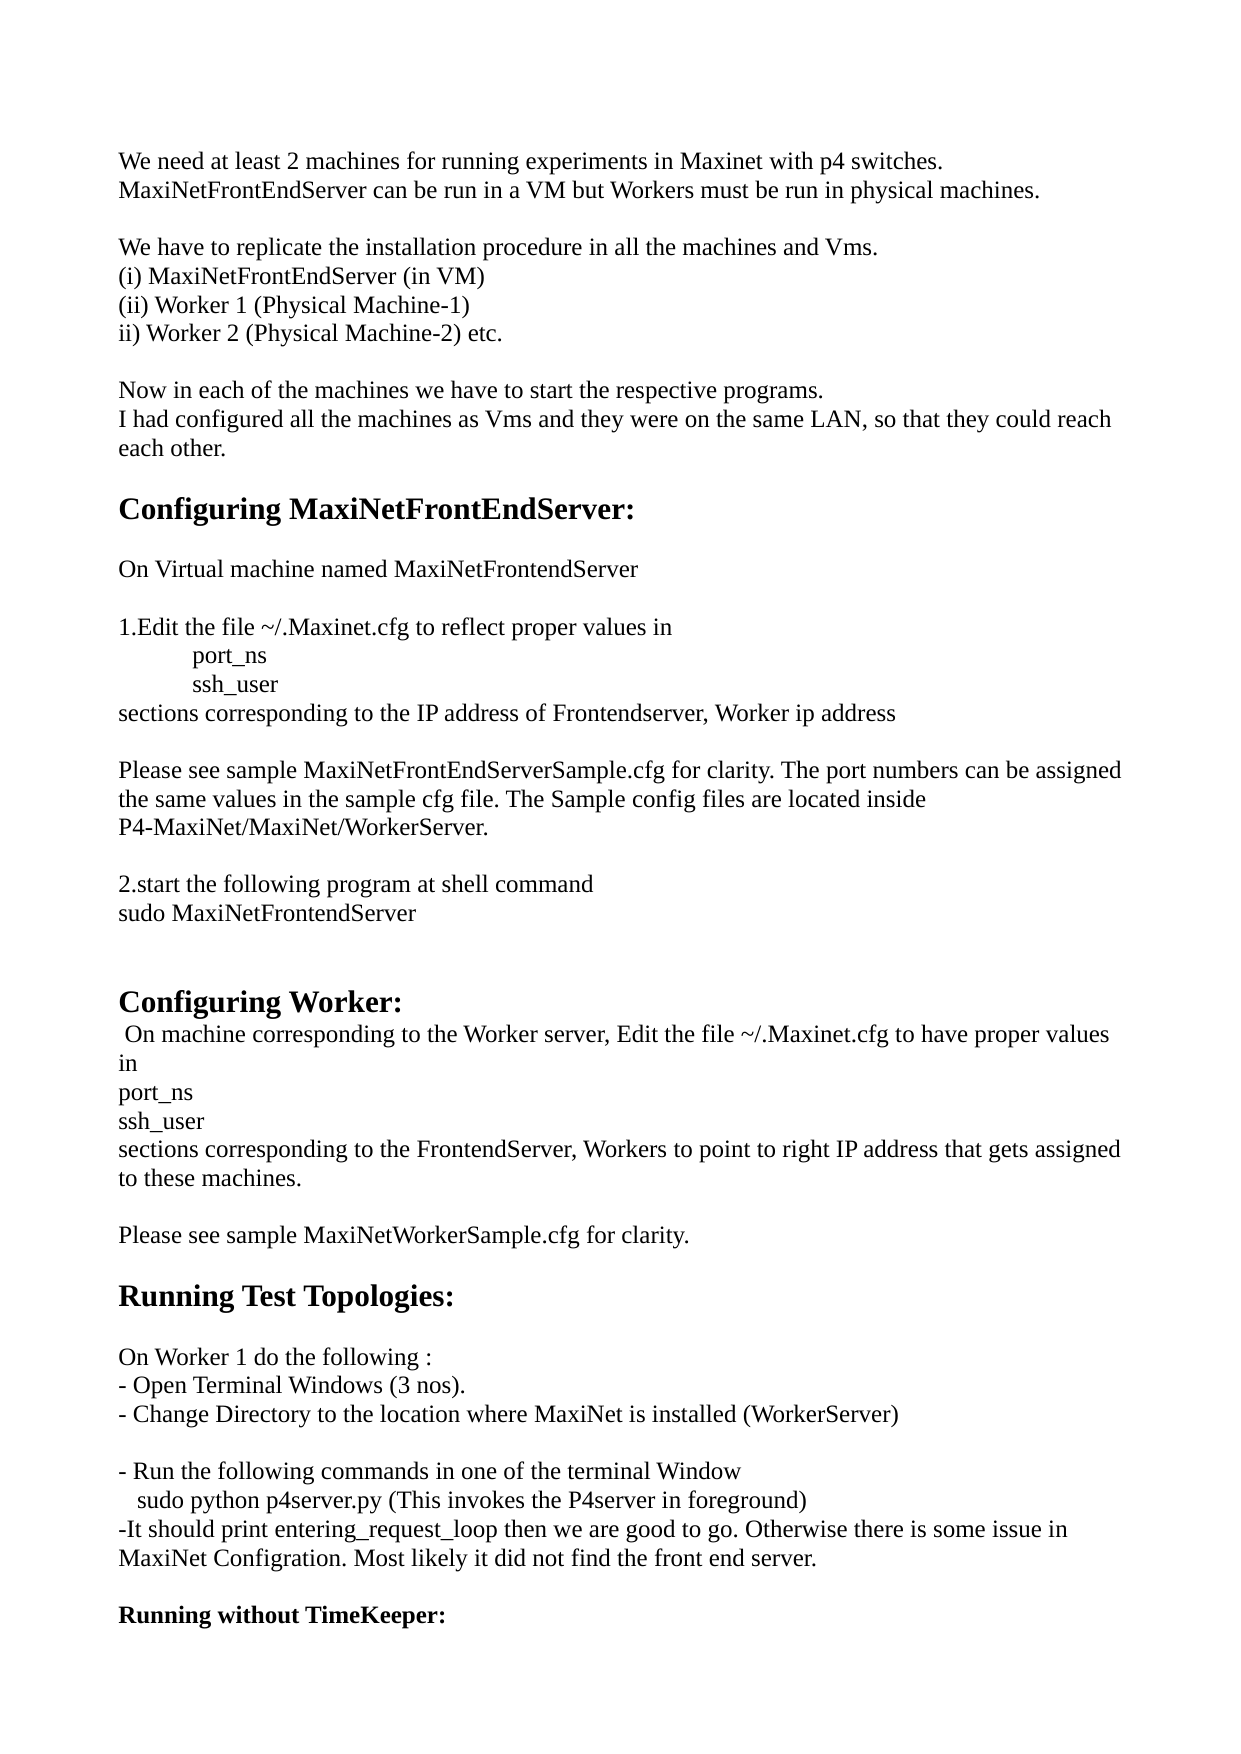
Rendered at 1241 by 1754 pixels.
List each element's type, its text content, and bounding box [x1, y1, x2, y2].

text - Open Terminal Windows (3 nos). [118, 1371, 1122, 1399]
text Running without TimeKeeper: [118, 1600, 1122, 1628]
text 2.start the following program at shell command [118, 869, 1122, 898]
text We need at least 2 machines for running experiments in Maxinet with p4 switches. [118, 146, 1122, 175]
text On machine corresponding to the Worker server, Edit the file ~/.Maxinet.cfg to have proper values in [118, 1019, 1122, 1077]
text port_ns [118, 640, 1122, 669]
text (ii) Worker 1 (Physical Machine-1) [118, 290, 1122, 318]
text sudo python p4server.py (This invokes the P4server in foreground) [118, 1485, 1122, 1514]
text Please see sample MaxiNetWorkerSample.cfg for clarity. [118, 1220, 1122, 1249]
text Now in each of the machines we have to start the respective programs. [118, 376, 1122, 404]
text sections corresponding to the IP address of Frontendserver, Worker ip address [118, 698, 1122, 727]
text Running Test Topologies: [118, 1277, 1122, 1313]
text On Virtual machine named MaxiNetFrontendServer [118, 554, 1122, 583]
text Configuring MaxiNetFrontEndServer: [118, 490, 1122, 526]
text I had configured all the machines as Vms and they were on the same LAN, so that they could reach each other. [118, 404, 1122, 462]
text sudo MaxiNetFrontendServer [118, 898, 1122, 927]
text - Run the following commands in one of the terminal Window [118, 1456, 1122, 1485]
text 1.Edit the file ~/.Maxinet.cfg to reflect proper values in [118, 612, 1122, 640]
text Please see sample MaxiNetFrontEndServerSample.cfg for clarity. The port numbers can be assigned the same values in the sample cfg file. The Sample config files are located inside P4-MaxiNet/MaxiNet/WorkerServer. [118, 755, 1122, 841]
text -It should print entering_request_loop then we are good to go. Otherwise there is some issue in MaxiNet Configration. Most likely it did not find the front end server. [118, 1514, 1122, 1571]
text port_ns [118, 1077, 1122, 1106]
text On Worker 1 do the following : [118, 1342, 1122, 1371]
text We have to replicate the installation procedure in all the machines and Vms. [118, 232, 1122, 261]
text ssh_user [118, 1106, 1122, 1134]
text ssh_user [118, 669, 1122, 698]
text - Change Directory to the location where MaxiNet is installed (WorkerServer) [118, 1399, 1122, 1428]
text Configuring Worker: [118, 984, 1122, 1019]
text MaxiNetFrontEndServer can be run in a VM but Workers must be run in physical machines. [118, 175, 1122, 204]
text (i) MaxiNetFrontEndServer (in VM) [118, 261, 1122, 290]
text sections corresponding to the FrontendServer, Workers to point to right IP address that gets assigned to these machines. [118, 1134, 1122, 1192]
text ii) Worker 2 (Physical Machine-2) etc. [118, 318, 1122, 347]
